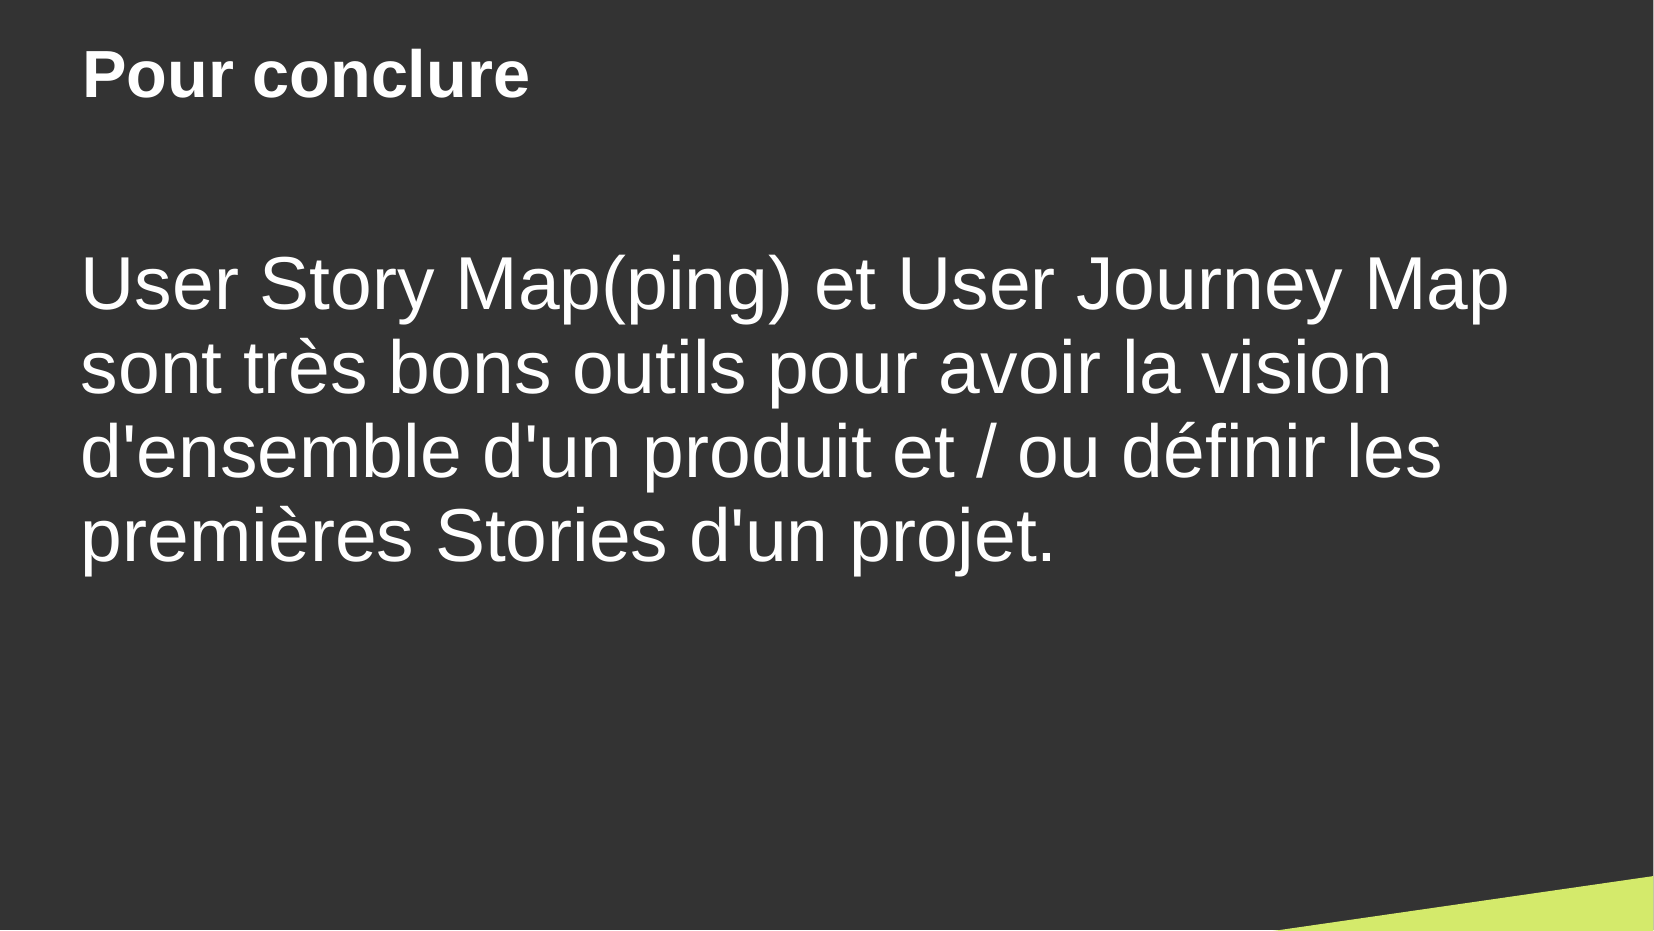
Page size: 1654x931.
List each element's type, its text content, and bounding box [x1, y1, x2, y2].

list User Story Map(ping) et User Journey Map sont très bons outils pour avoir la vision d'ensemble d'un produit et / ou définir les premières Stories d'un projet. [80, 241, 1620, 686]
title Pour conclure [82, 37, 1571, 122]
text_box [1272, 875, 1654, 931]
